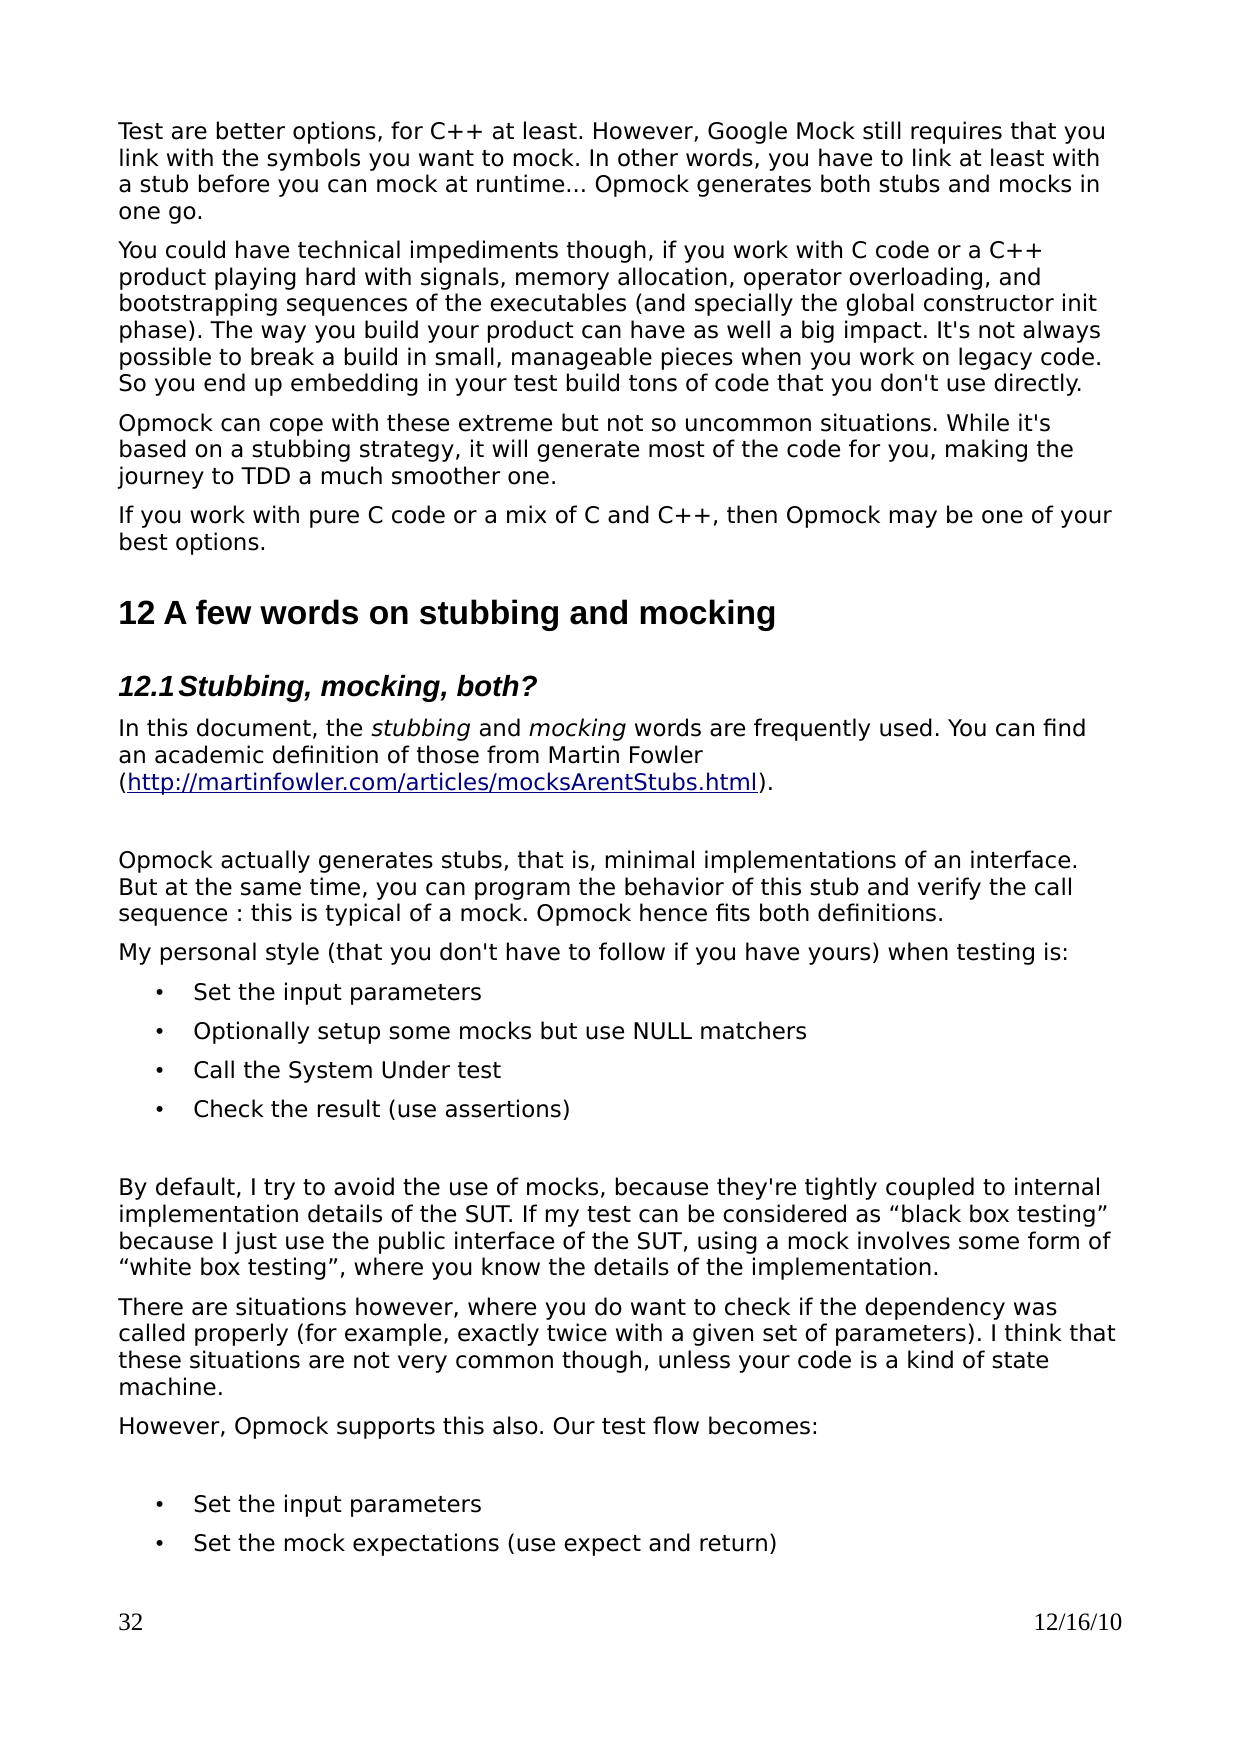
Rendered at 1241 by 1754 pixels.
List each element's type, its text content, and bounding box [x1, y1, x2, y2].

subtitle A few words on stubbing and mocking [118, 593, 1122, 632]
list Set the input parameters [156, 979, 1122, 1005]
subtitle Stubbing, mocking, both? [118, 669, 1122, 703]
text By default, I try to avoid the use of mocks, because they're tightly coupled to internal implementation details of the SUT. If my test can be considered as “black box testing” because I just use the public interface of the SUT, using a mock involves some form of “white box testing”, where you know the details of the implementation. [118, 1174, 1122, 1281]
list Check the result (use assertions) [156, 1096, 1122, 1123]
text Opmock actually generates stubs, that is, minimal implementations of an interface. But at the same time, you can program the behavior of this stub and verify the call sequence : this is typical of a mock. Opmock hence fits both definitions. [118, 847, 1122, 927]
list Set the input parameters [156, 1491, 1122, 1518]
text However, Opmock supports this also. Our test flow becomes: [118, 1413, 1122, 1439]
list Set the mock expectations (use expect and return) [156, 1530, 1122, 1557]
text In this document, the stubbing and mocking words are frequently used. You can find an academic definition of those from Martin Fowler (http://martinfowler.com/articles/mocksArentStubs.html). [118, 715, 1122, 795]
text There are situations however, where you do want to check if the dependency was called properly (for example, exactly twice with a given set of parameters). I think that these situations are not very common though, unless your code is a kind of state machine. [118, 1294, 1122, 1400]
text You could have technical impediments though, if you work with C code or a C++ product playing hard with signals, memory allocation, operator overloading, and bootstrapping sequences of the executables (and specially the global constructor init phase). The way you build your product can have as well a big impact. It's not always possible to break a build in small, manageable pieces when you work on legacy code. So you end up embedding in your test build tons of code that you don't use directly. [118, 237, 1122, 397]
text If you work with pure C code or a mix of C and C++, then Opmock may be one of your best options. [118, 502, 1122, 556]
list Call the System Under test [156, 1057, 1122, 1084]
text My personal style (that you don't have to follow if you have yours) when testing is: [118, 939, 1122, 966]
text Opmock can cope with these extreme but not so uncommon situations. While it's based on a stubbing strategy, it will generate most of the code for you, making the journey to TDD a much smoother one. [118, 410, 1122, 490]
text Test are better options, for C++ at least. However, Google Mock still requires that you link with the symbols you want to mock. In other words, you have to link at least with a stub before you can mock at runtime... Opmock generates both stubs and mocks in one go. [118, 118, 1122, 225]
list Optionally setup some mocks but use NULL matchers [156, 1018, 1122, 1044]
